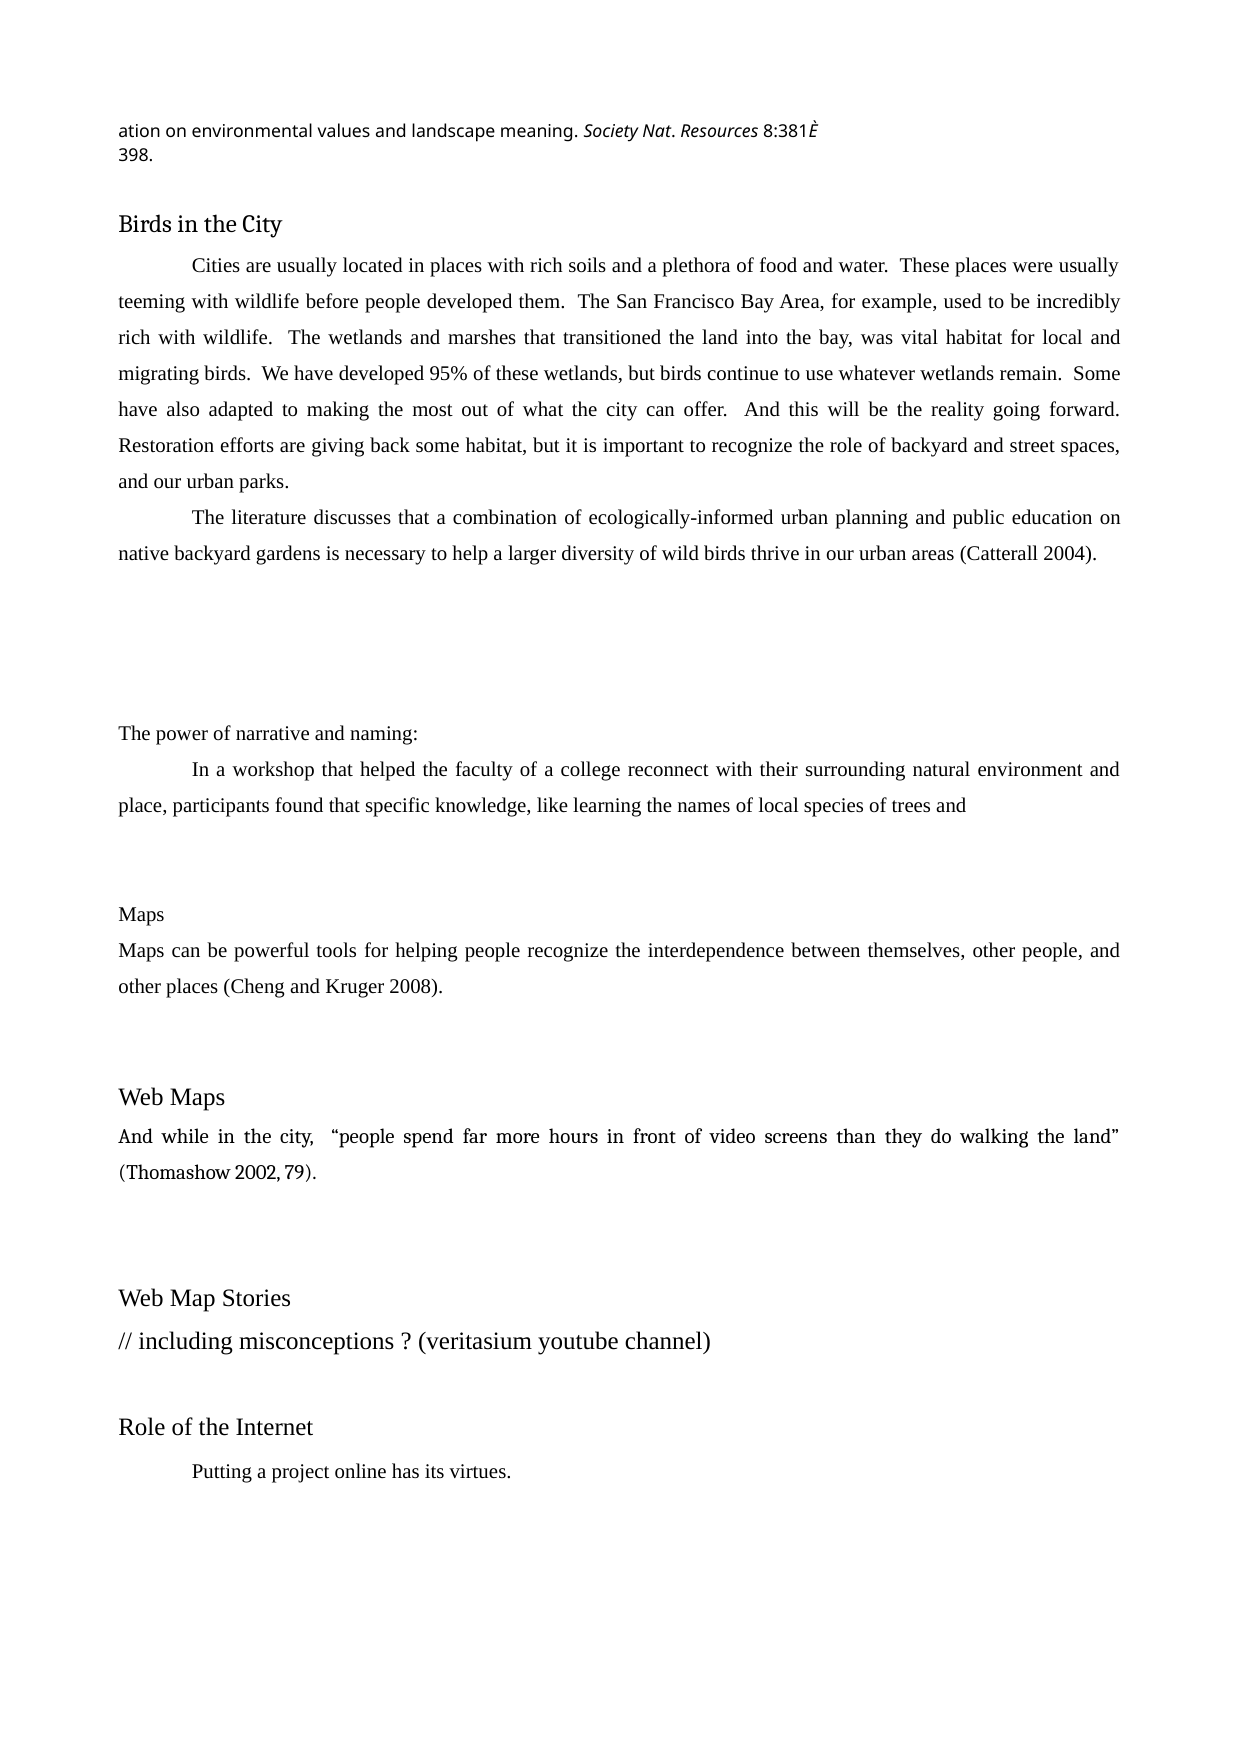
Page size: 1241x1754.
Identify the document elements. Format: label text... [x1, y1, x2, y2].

text Web Map Stories [118, 1283, 1122, 1312]
text ation on environmental values and landscape meaning. Society Nat. Resources 8:381È [118, 118, 1122, 142]
text And while in the city, “people spend far more hours in front of video screens than they do walking the land” (Thomashow 2002, 79). [118, 1125, 1122, 1185]
text Birds in the City [118, 209, 1122, 238]
text Maps [118, 901, 1122, 926]
text Cities are usually located in places with rich soils and a plethora of food and water. These places were usually teeming with wildlife before people developed them. The San Francisco Bay Area, for example, used to be incredibly rich with wildlife. The wetlands and marshes that transitioned the land into the bay, was vital habitat for local and migrating birds. We have developed 95% of these wetlands, but birds continue to use whatever wetlands remain. Some have also adapted to making the most out of what the city can offer. And this will be the reality going forward. Restoration efforts are giving back some habitat, but it is important to recognize the role of backyard and street spaces, and our urban parks. [118, 253, 1122, 493]
text Putting a project online has its virtues. [118, 1455, 1122, 1484]
text // including misconceptions ? (veritasium youtube channel) [118, 1326, 1122, 1355]
text Maps can be powerful tools for helping people recognize the interdependence between themselves, other people, and other places (Cheng and Kruger 2008). [118, 937, 1122, 998]
text In a workshop that helped the faculty of a college reconnect with their surrounding natural environment and place, participants found that specific knowledge, like learning the names of local species of trees and [118, 757, 1122, 817]
text The literature discusses that a combination of ecologically-informed urban planning and public education on native backyard gardens is necessary to help a larger diversity of wild birds thrive in our urban areas (Catterall 2004). [118, 505, 1122, 565]
text Web Maps [118, 1082, 1122, 1110]
text The power of narrative and naming: [118, 721, 1122, 745]
text Role of the Internet [118, 1412, 1122, 1441]
text 398. [118, 142, 1122, 166]
